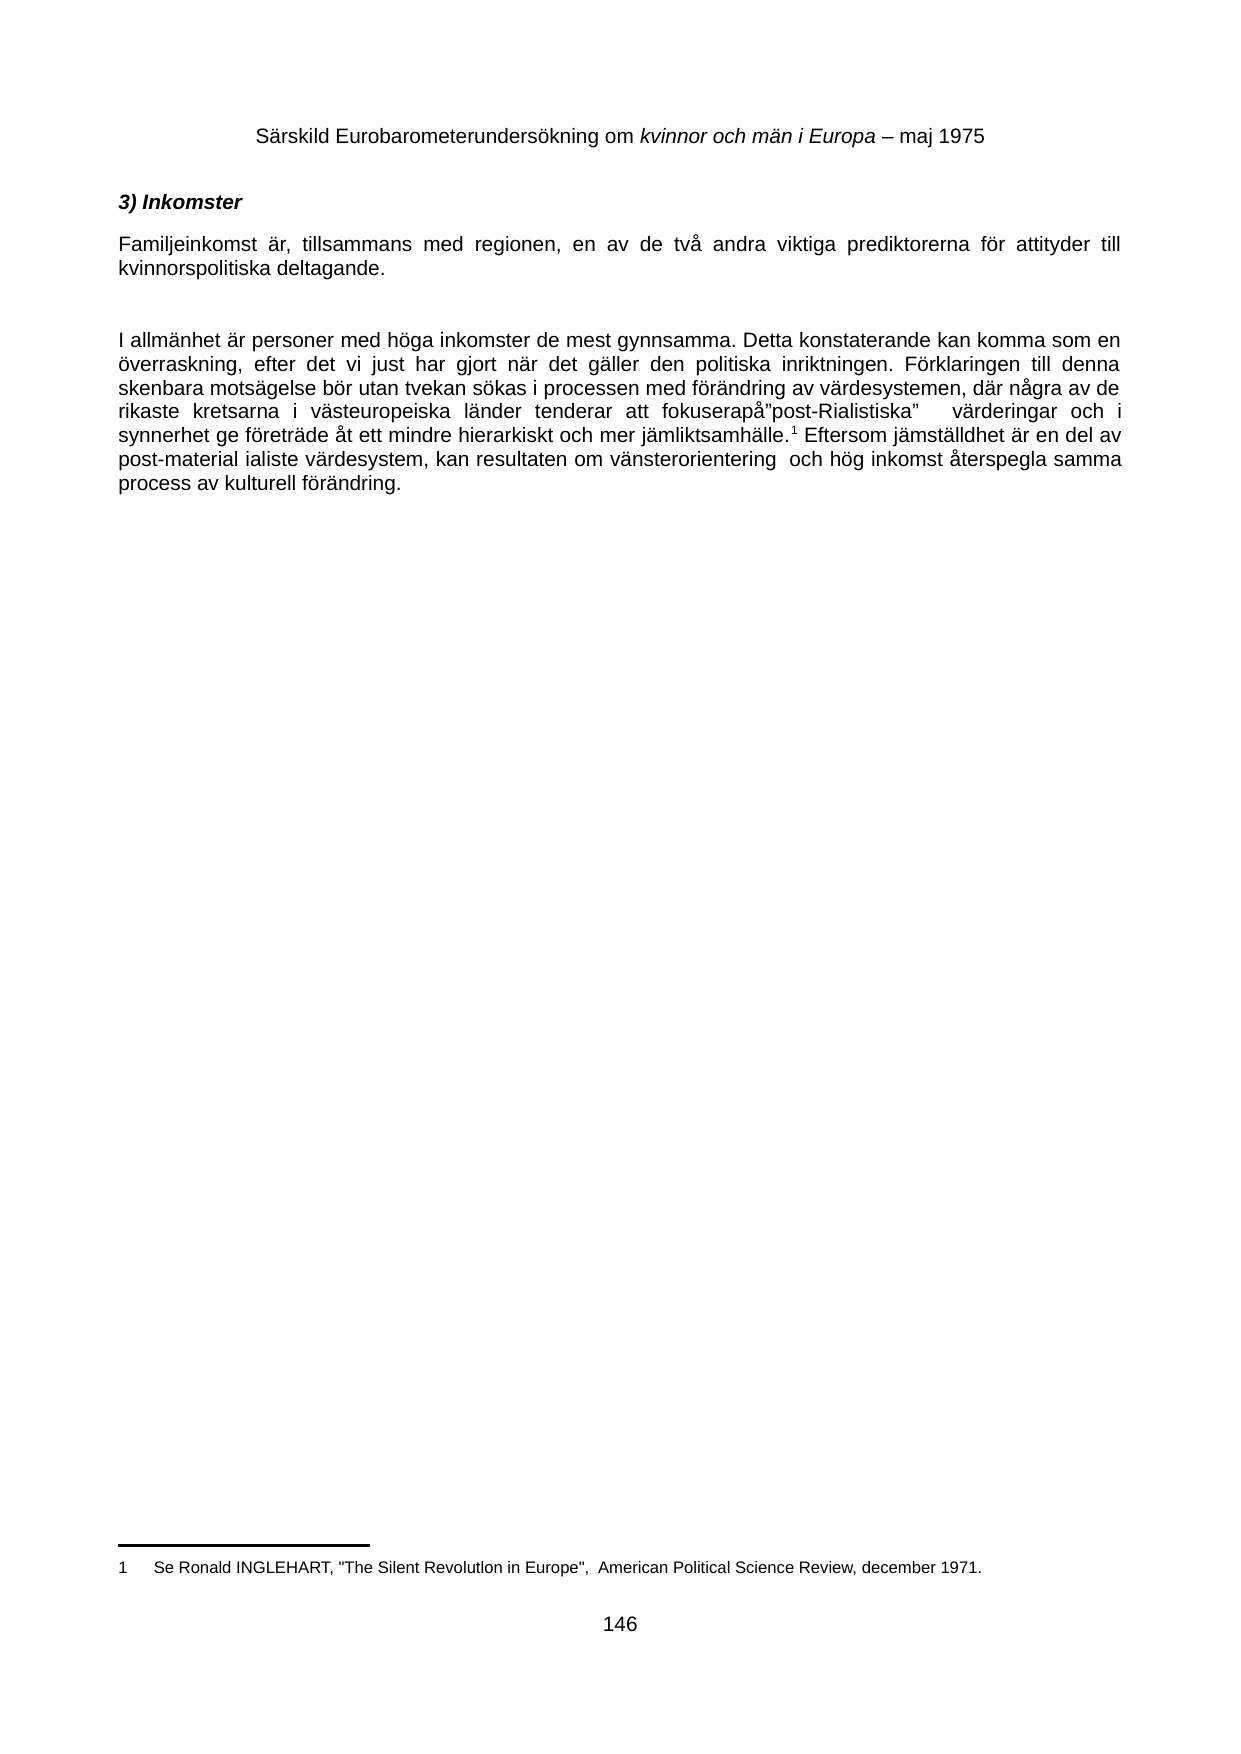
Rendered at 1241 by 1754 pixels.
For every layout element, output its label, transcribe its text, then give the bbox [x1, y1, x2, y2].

text Se Ronald INGLEHART, "The Silent Revolutlon in Europe", American Political Science Review, december 1971. [118, 1557, 1122, 1577]
subtitle 3) Inkomster [118, 190, 1122, 214]
text I allmänhet är personer med höga inkomster de mest gynnsamma. Detta konstaterande kan komma som en överraskning, efter det vi just har gjort när det gäller den politiska inriktningen. Förklaringen till denna skenbara motsägelse bör utan tvekan sökas i processen med förändring av värdesystemen, där några av de rikaste kretsarna i västeuropeiska länder tenderar att fokuserapå”post-Rialistiska” värderingar och i synnerhet ge företräde åt ett mindre hierarkiskt och mer jämliktsamhälle. Eftersom jämställdhet är en del av post-material ialiste värdesystem, kan resultaten om vänsterorientering och hög inkomst återspegla samma process av kulturell förändring. [118, 327, 1122, 495]
text Familjeinkomst är, tillsammans med regionen, en av de två andra viktiga prediktorerna för attityder till kvinnorspolitiska deltagande. [118, 232, 1122, 280]
